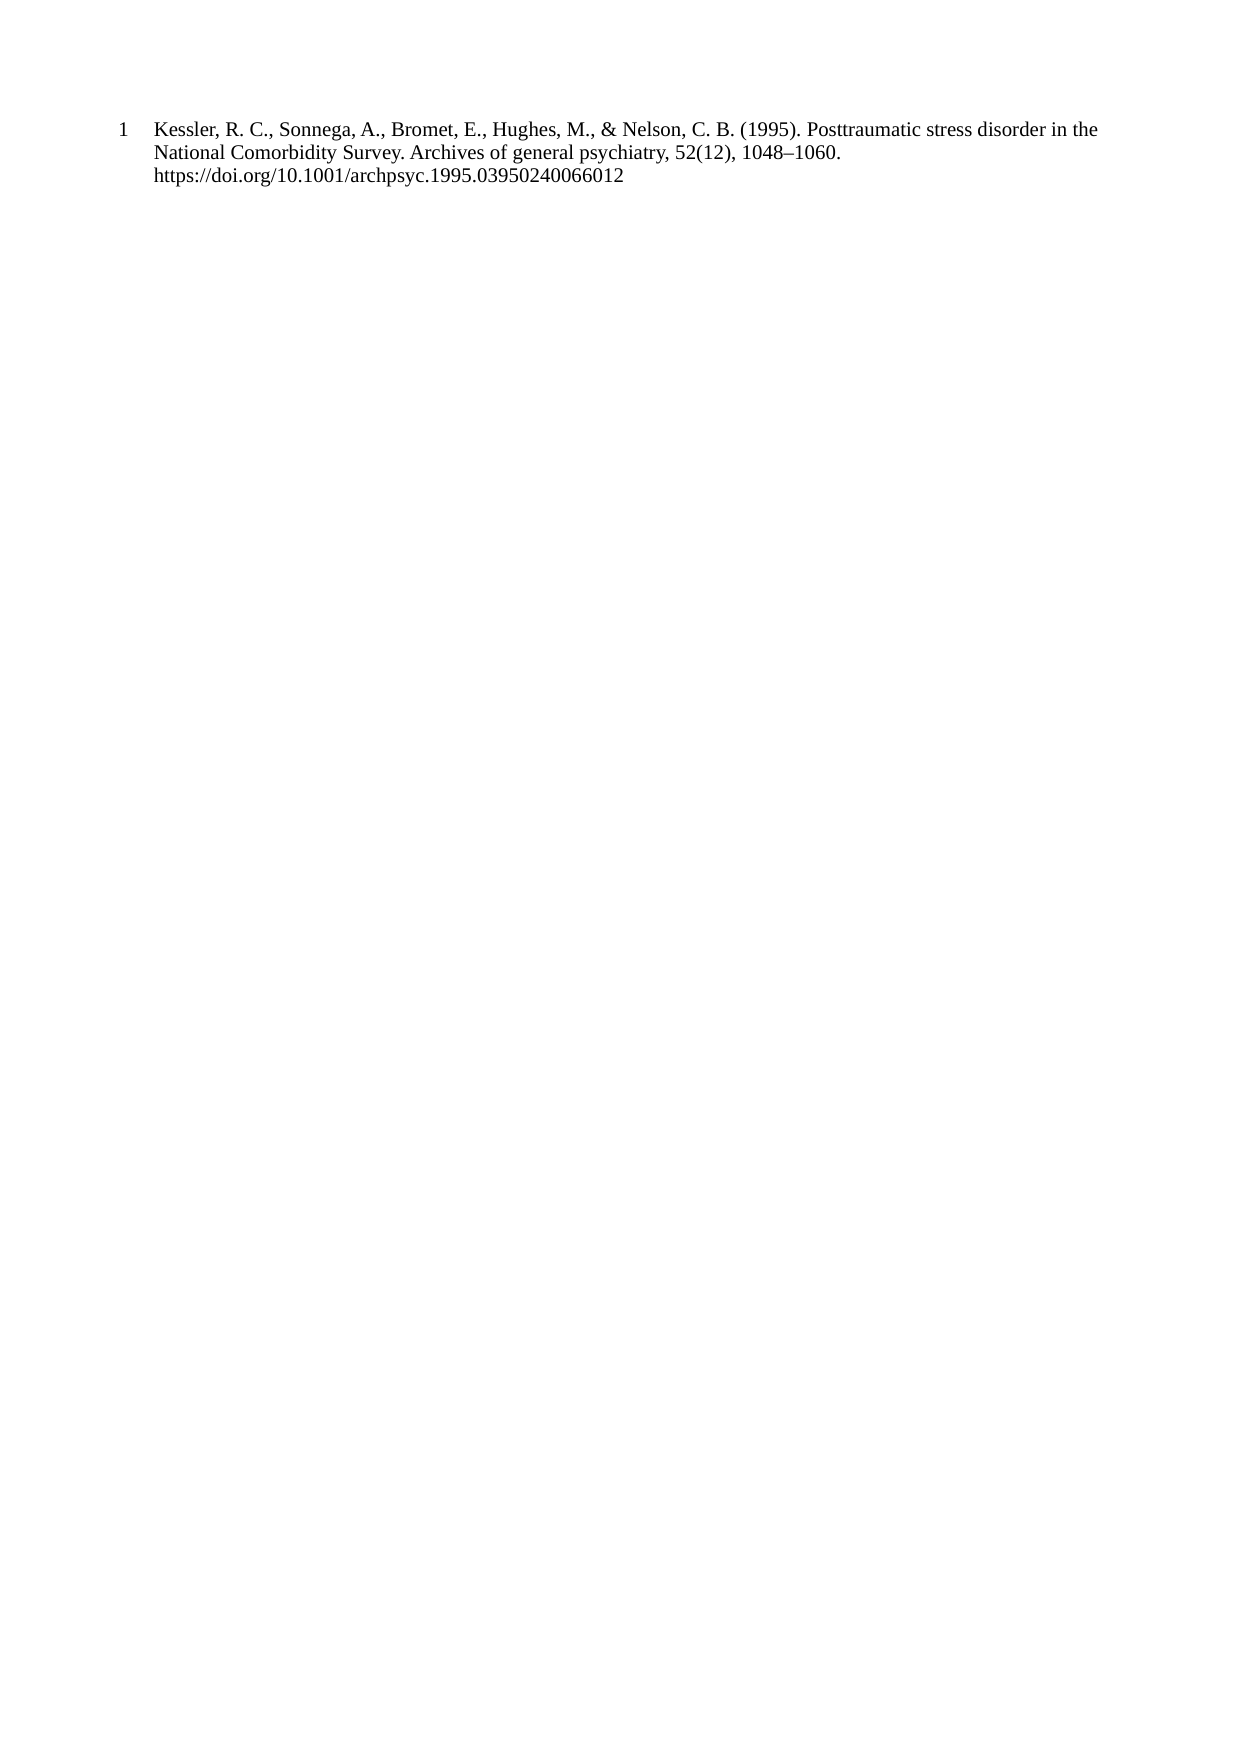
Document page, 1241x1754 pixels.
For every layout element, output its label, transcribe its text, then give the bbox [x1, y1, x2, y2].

text Kessler, R. C., Sonnega, A., Bromet, E., Hughes, M., & Nelson, C. B. (1995). Posttraumatic stress disorder in the National Comorbidity Survey. Archives of general psychiatry, 52(12), 1048–1060. https://doi.org/10.1001/archpsyc.1995.03950240066012 [118, 118, 1122, 187]
